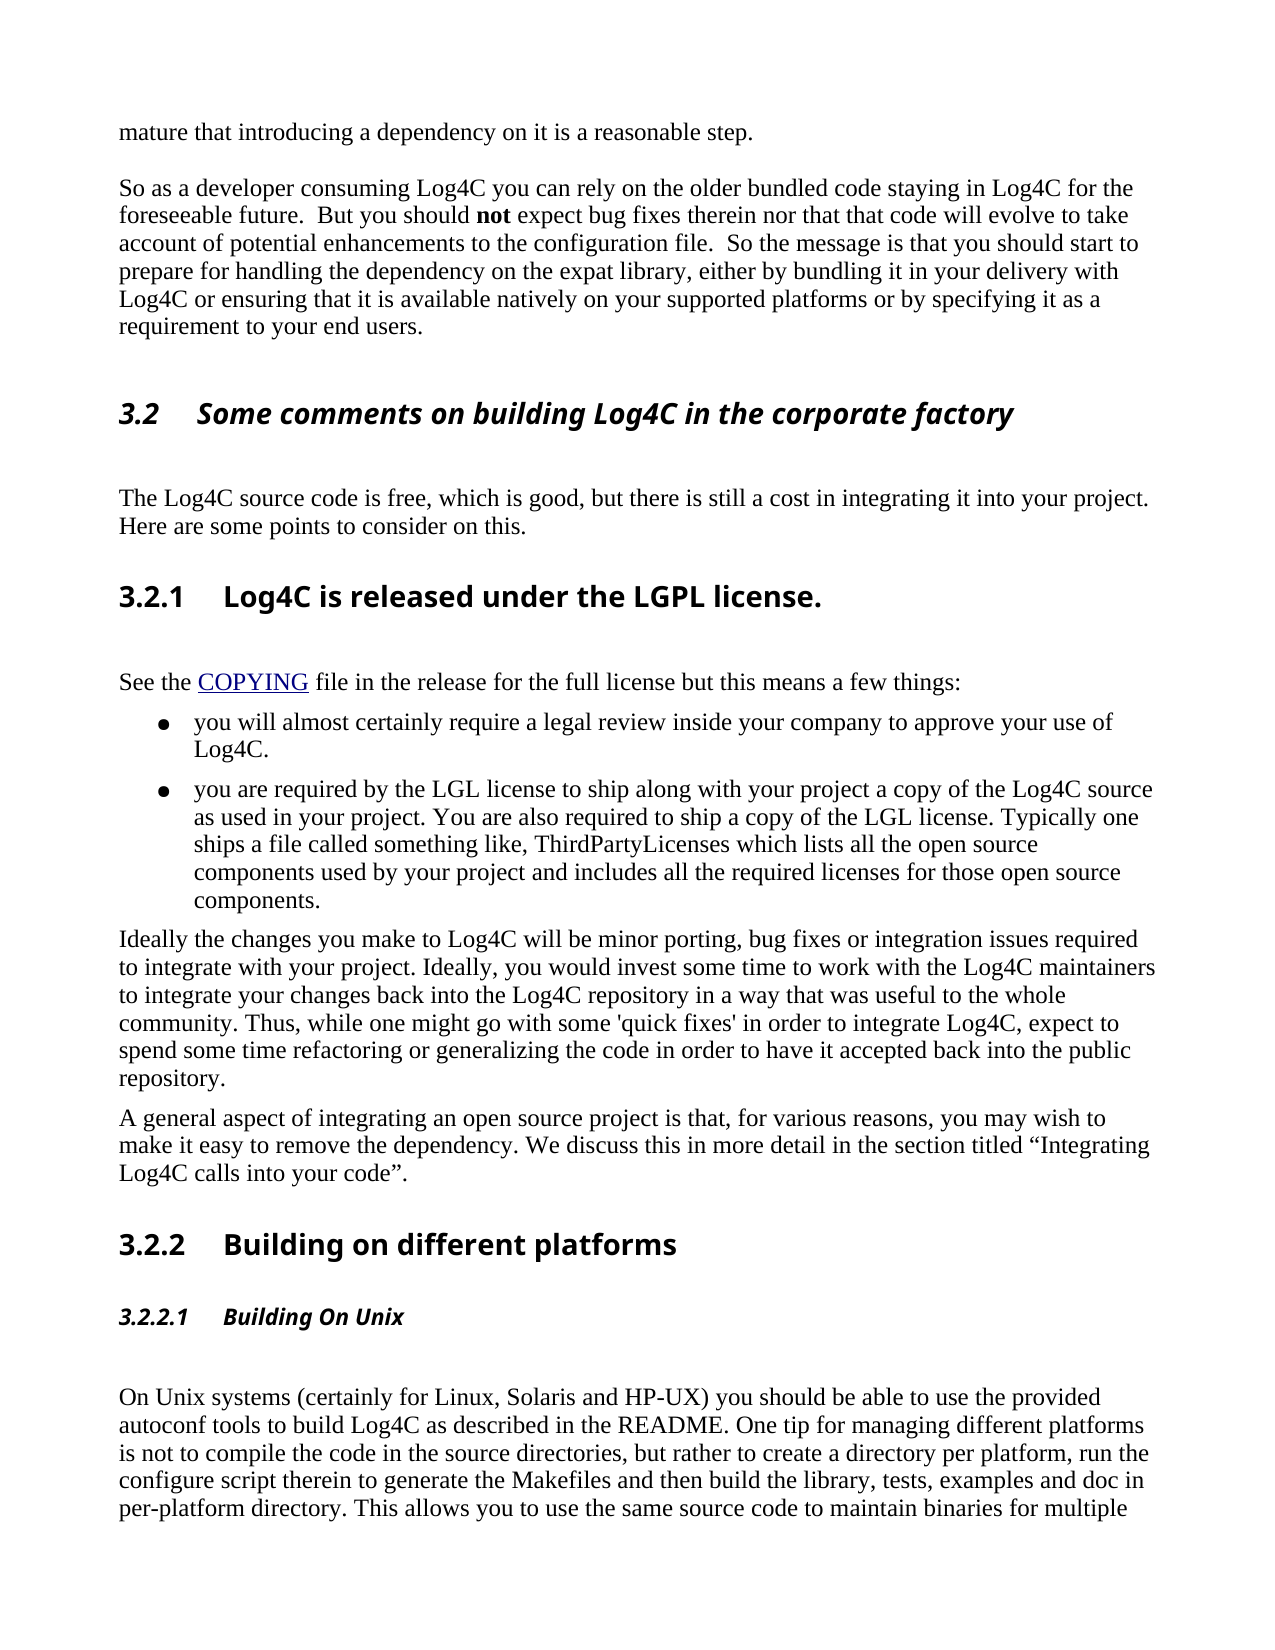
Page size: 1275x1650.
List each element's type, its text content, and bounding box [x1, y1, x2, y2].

text See the COPYING file in the release for the full license but this means a few things: [118, 668, 1156, 696]
subtitle Building On Unix [118, 1301, 1156, 1332]
list you will almost certainly require a legal review inside your company to approve your use of Log4C. [156, 708, 1156, 763]
text On Unix systems (certainly for Linux, Solaris and HP-UX) you should be able to use the provided autoconf tools to build Log4C as described in the README. One tip for managing different platforms is not to compile the code in the source directories, but rather to create a directory per platform, run the configure script therein to generate the Makefiles and then build the library, tests, examples and doc in per-platform directory. This allows you to use the same source code to maintain binaries for multiple [118, 1383, 1156, 1522]
text A general aspect of integrating an open source project is that, for various reasons, you may wish to make it easy to remove the dependency. We discuss this in more detail in the section titled “Integrating Log4C calls into your code”. [118, 1104, 1156, 1187]
text So as a developer consuming Log4C you can rely on the older bundled code staying in Log4C for the foreseeable future. But you should not expect bug fixes therein nor that that code will evolve to take account of potential enhancements to the configuration file. So the message is that you should start to prepare for handling the dependency on the expat library, either by bundling it in your delivery with Log4C or ensuring that it is available natively on your supported platforms or by specifying it as a requirement to your end users. [118, 174, 1156, 340]
text Ideally the changes you make to Log4C will be minor porting, bug fixes or integration issues required to integrate with your project. Ideally, you would invest some time to work with the Log4C maintainers to integrate your changes back into the Log4C repository in a way that was useful to the whole community. Thus, while one might go with some 'quick fixes' in order to integrate Log4C, expect to spend some time refactoring or generalizing the code in order to have it accepted back into the public repository. [118, 926, 1156, 1092]
subtitle Some comments on building Log4C in the corporate factory [118, 393, 1156, 433]
subtitle Log4C is released under the LGPL license. [118, 577, 1156, 616]
text The Log4C source code is free, which is good, but there is still a cost in integrating it into your project. Here are some points to consider on this. [118, 484, 1156, 540]
text mature that introducing a dependency on it is a reasonable step. [118, 118, 1156, 146]
list you are required by the LGL license to ship along with your project a copy of the Log4C source as used in your project. You are also required to ship a copy of the LGL license. Typically one ships a file called something like, ThirdPartyLicenses which lists all the open source components used by your project and includes all the required licenses for those open source components. [156, 775, 1156, 914]
subtitle Building on different platforms [118, 1224, 1156, 1264]
